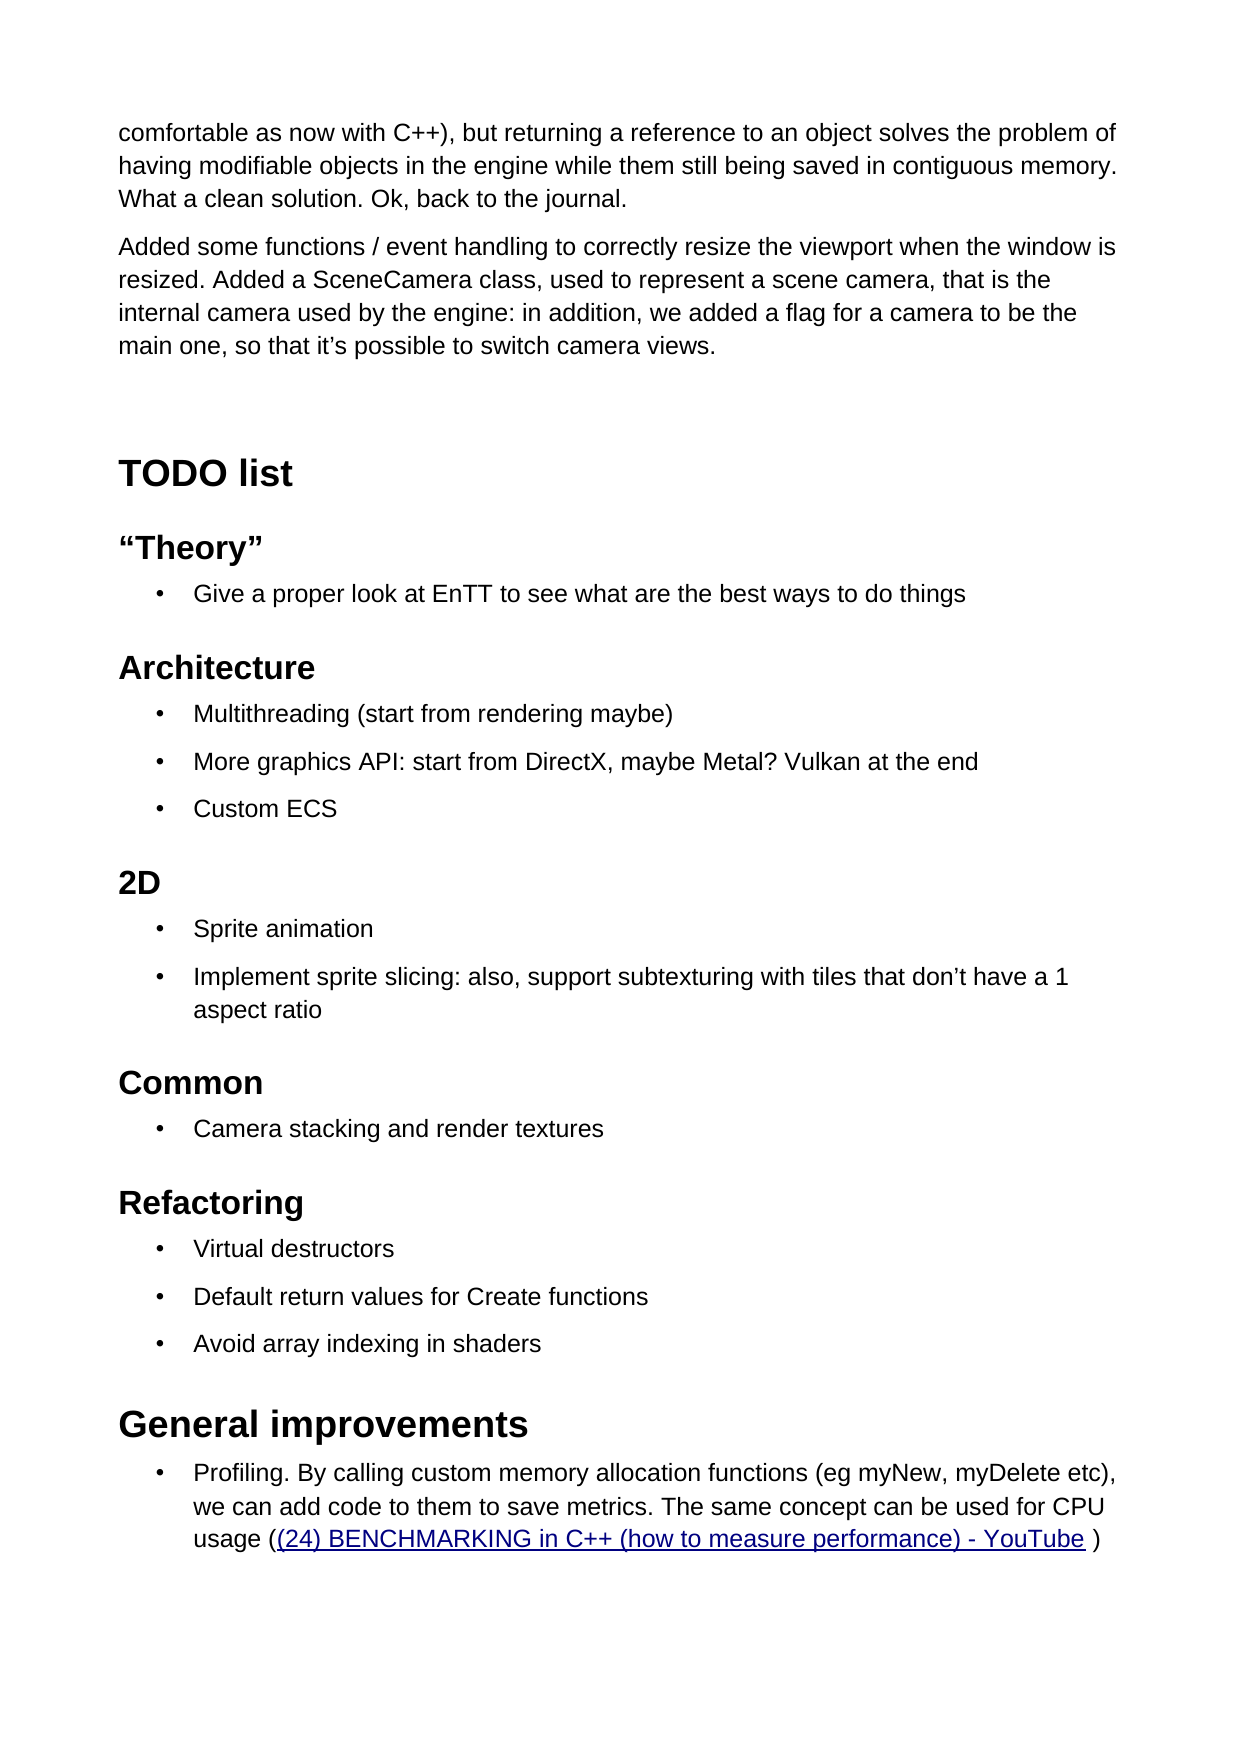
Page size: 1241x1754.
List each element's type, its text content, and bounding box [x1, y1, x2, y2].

subtitle Refactoring [118, 1183, 1122, 1222]
subtitle Common [118, 1063, 1122, 1102]
list Default return values for Create functions [156, 1282, 1122, 1311]
subtitle Architecture [118, 648, 1122, 686]
subtitle TODO list [118, 451, 1122, 495]
text comfortable as now with C++), but returning a reference to an object solves the problem of having modifiable objects in the engine while them still being saved in contiguous memory. What a clean solution. Ok, back to the journal. [118, 118, 1122, 213]
list Avoid array indexing in shaders [156, 1329, 1122, 1358]
list Give a proper look at EnTT to see what are the best ways to do things [156, 579, 1122, 608]
subtitle General improvements [118, 1402, 1122, 1446]
subtitle 2D [118, 863, 1122, 901]
list Sprite animation [156, 914, 1122, 943]
text Added some functions / event handling to correctly resize the viewport when the window is resized. Added a SceneCamera class, used to represent a scene camera, that is the internal camera used by the engine: in addition, we added a flag for a camera to be the main one, so that it’s possible to switch camera views. [118, 232, 1122, 359]
list Implement sprite slicing: also, support subtexturing with tiles that don’t have a 1 aspect ratio [156, 962, 1122, 1023]
list More graphics API: start from DirectX, maybe Metal? Vulkan at the end [156, 747, 1122, 775]
list Custom ECS [156, 794, 1122, 823]
subtitle “Theory” [118, 528, 1122, 567]
list Profiling. By calling custom memory allocation functions (eg myNew, myDelete etc), we can add code to them to save metrics. The same concept can be used for CPU usage ((24) BENCHMARKING in C++ (how to measure performance) - YouTube ) [156, 1458, 1122, 1553]
list Virtual destructors [156, 1234, 1122, 1263]
list Multithreading (start from rendering maybe) [156, 699, 1122, 728]
list Camera stacking and render textures [156, 1114, 1122, 1143]
